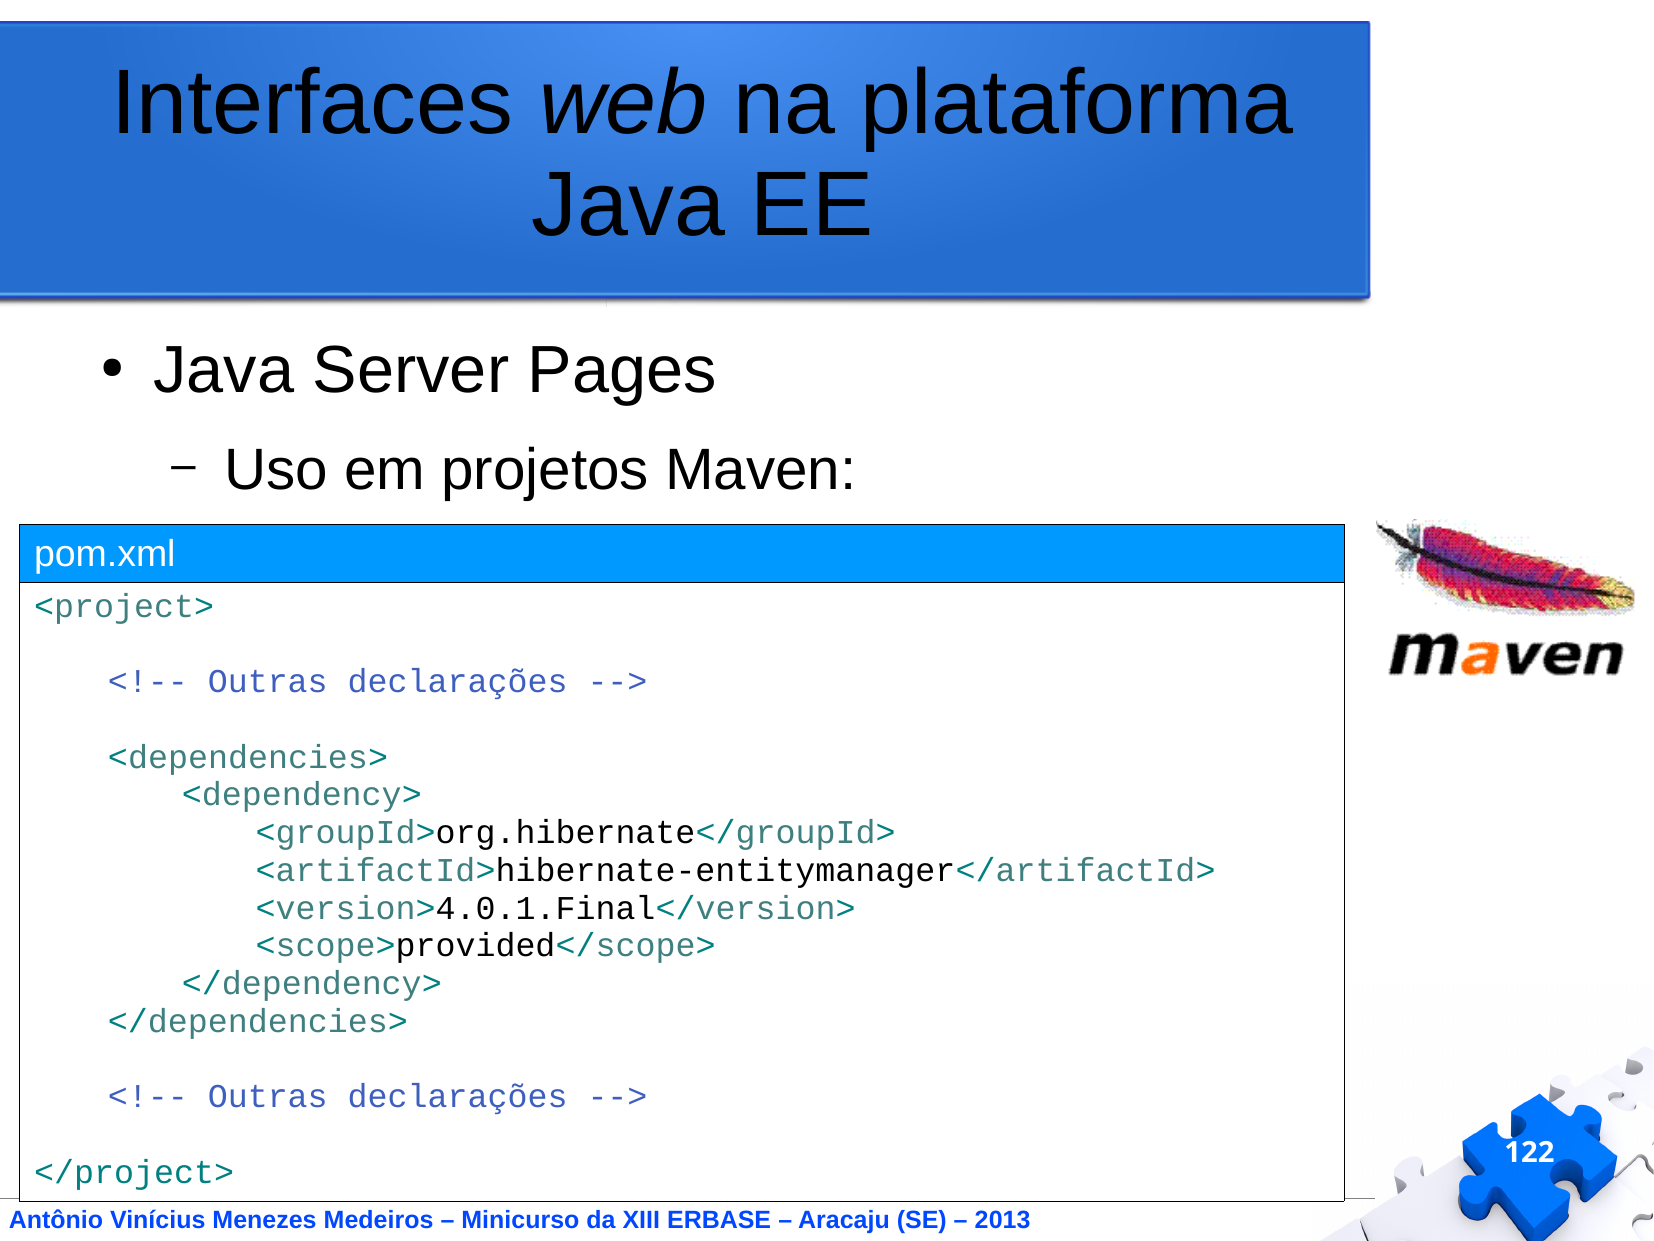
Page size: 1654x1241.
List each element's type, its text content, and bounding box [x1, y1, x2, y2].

table_cell <project> <!-- Outras declarações --> <dependencies> <dependency> <groupId>org.hibernate</groupId> <artifactId>hibernate-entitymanager</artifactId> <version>4.0.1.Final</version> <scope>provided</scope> </dependency> </dependencies> <!-- Outras declarações --> </project> [20, 583, 1344, 1201]
title Interfaces web na plataforma Java EE [82, 49, 1323, 257]
picture [0, 21, 1375, 307]
picture [1376, 519, 1643, 697]
table_header pom.xml [20, 525, 1344, 582]
picture [1311, 983, 1654, 1241]
list Java Server Pages Uso em projetos Maven: [82, 332, 1356, 1182]
